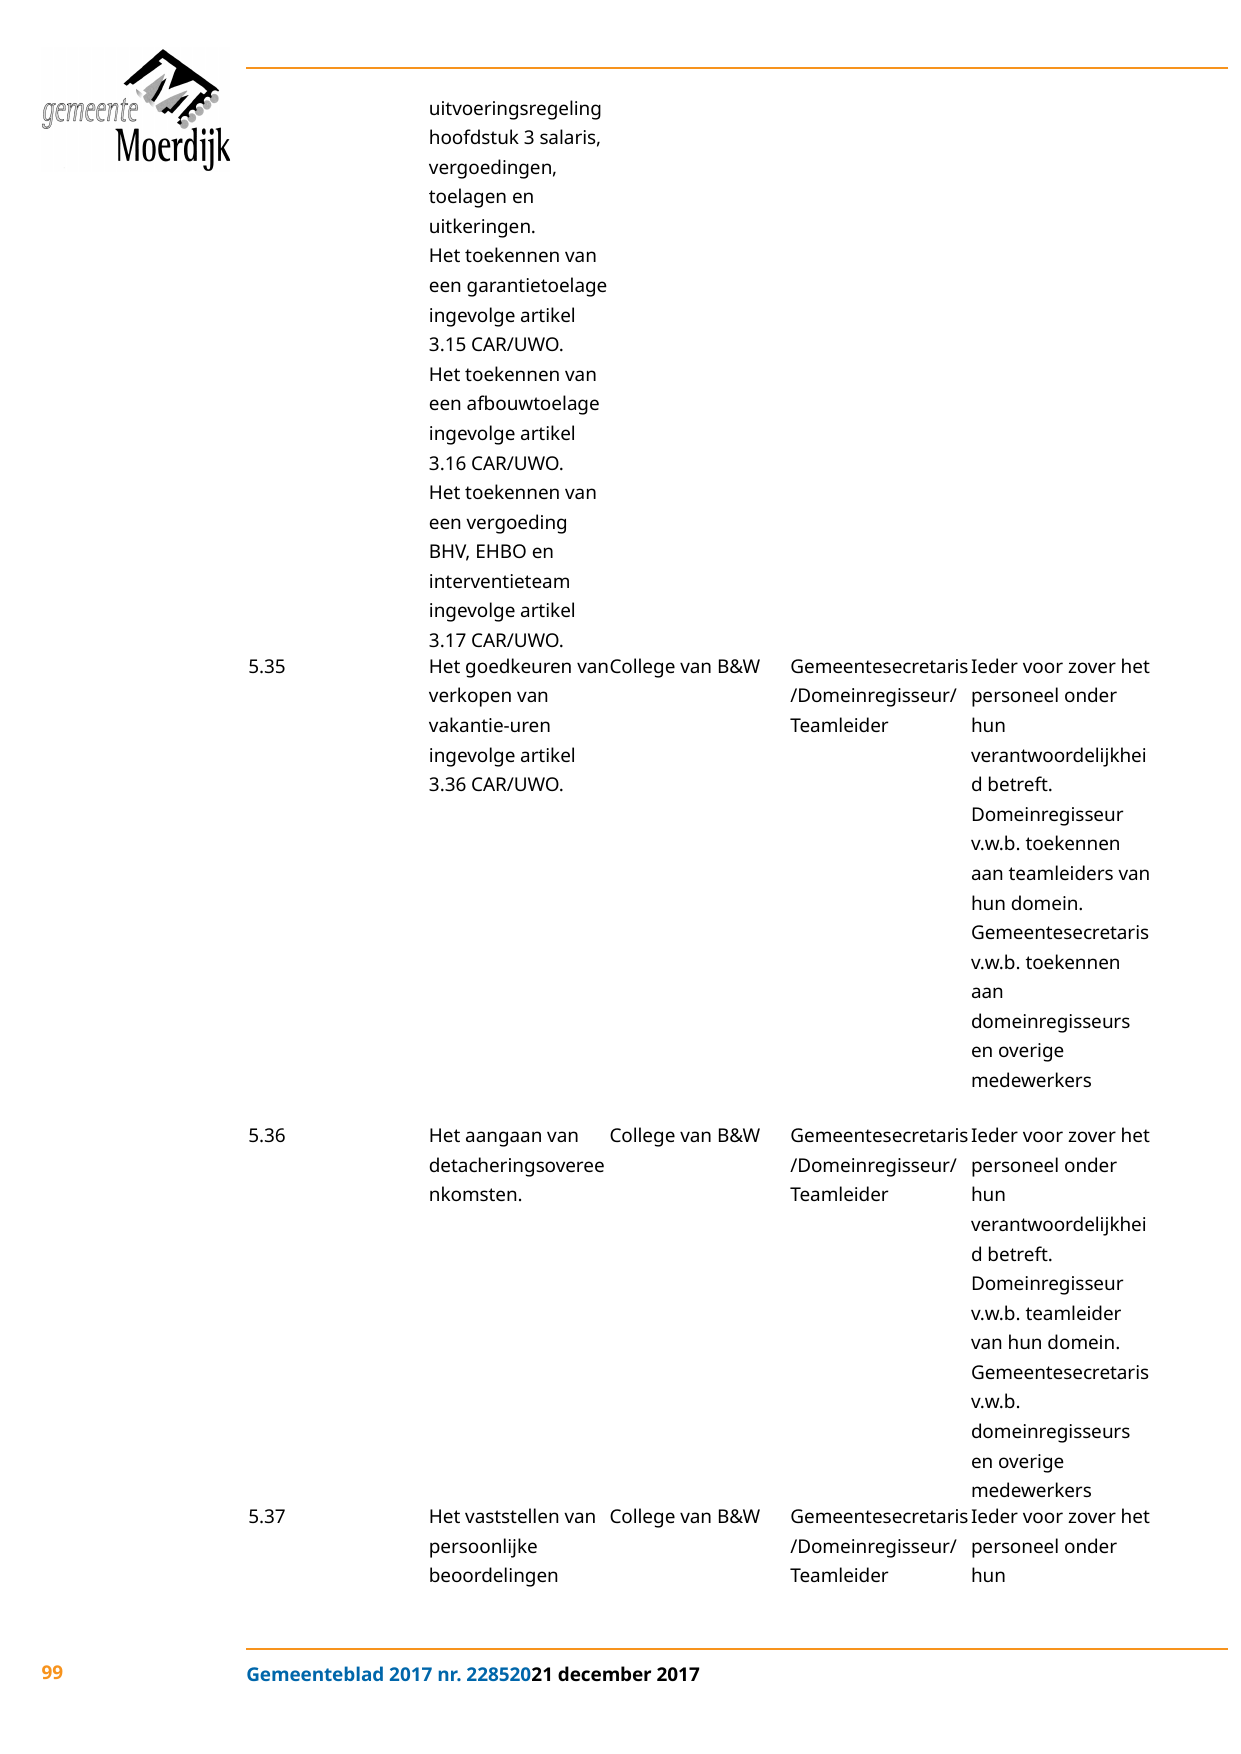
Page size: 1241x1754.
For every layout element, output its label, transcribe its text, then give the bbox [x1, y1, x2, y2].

table_cell [790, 95, 971, 653]
table_cell College van B&W [609, 1123, 790, 1503]
table_cell College van B&W [609, 653, 790, 1122]
table_cell Gemeentesecretaris/Domeinregisseur/Teamleider [790, 653, 971, 1122]
table_cell Gemeentesecretaris/Domeinregisseur/Teamleider [790, 1503, 971, 1588]
table_cell 5.35 [248, 653, 429, 1122]
table_cell [971, 95, 1152, 653]
table_cell 5.36 [248, 1123, 429, 1503]
table_cell [609, 95, 790, 653]
table_cell Het aangaan van detacheringsovereenkomsten. [429, 1123, 609, 1503]
table_cell Ieder voor zover het personeel onder hun verantwoordelijkheid betreft. Domeinregisseur v.w.b. toekennen aan teamleiders van hun domein. Gemeentesecretaris v.w.b. toekennen aan domeinregisseurs en overige medewerkers [971, 653, 1152, 1122]
table_cell Het vaststellen van persoonlijke beoordelingen [429, 1503, 609, 1588]
table_cell College van B&W [609, 1503, 790, 1588]
picture [41, 47, 231, 172]
table_cell 5.37 [248, 1503, 429, 1588]
table_cell Ieder voor zover het personeel onder hun [971, 1503, 1152, 1588]
table_cell Ieder voor zover het personeel onder hun verantwoordelijkheid betreft. Domeinregisseur v.w.b. teamleider van hun domein. Gemeentesecretaris v.w.b. domeinregisseurs en overige medewerkers [971, 1123, 1152, 1503]
table_cell Gemeentesecretaris/Domeinregisseur/Teamleider [790, 1123, 971, 1503]
table_cell [248, 95, 429, 653]
table_cell uitvoeringsregeling hoofdstuk 3 salaris, vergoedingen, toelagen en uitkeringen. Het toekennen van een garantietoelage ingevolge artikel 3.15 CAR/UWO. Het toekennen van een afbouwtoelage ingevolge artikel 3.16 CAR/UWO. Het toekennen van een vergoeding BHV, EHBO en interventieteam ingevolge artikel 3.17 CAR/UWO. [429, 95, 609, 653]
table_cell Het goedkeuren van verkopen van vakantie-uren ingevolge artikel 3.36 CAR/UWO. [429, 653, 609, 1122]
